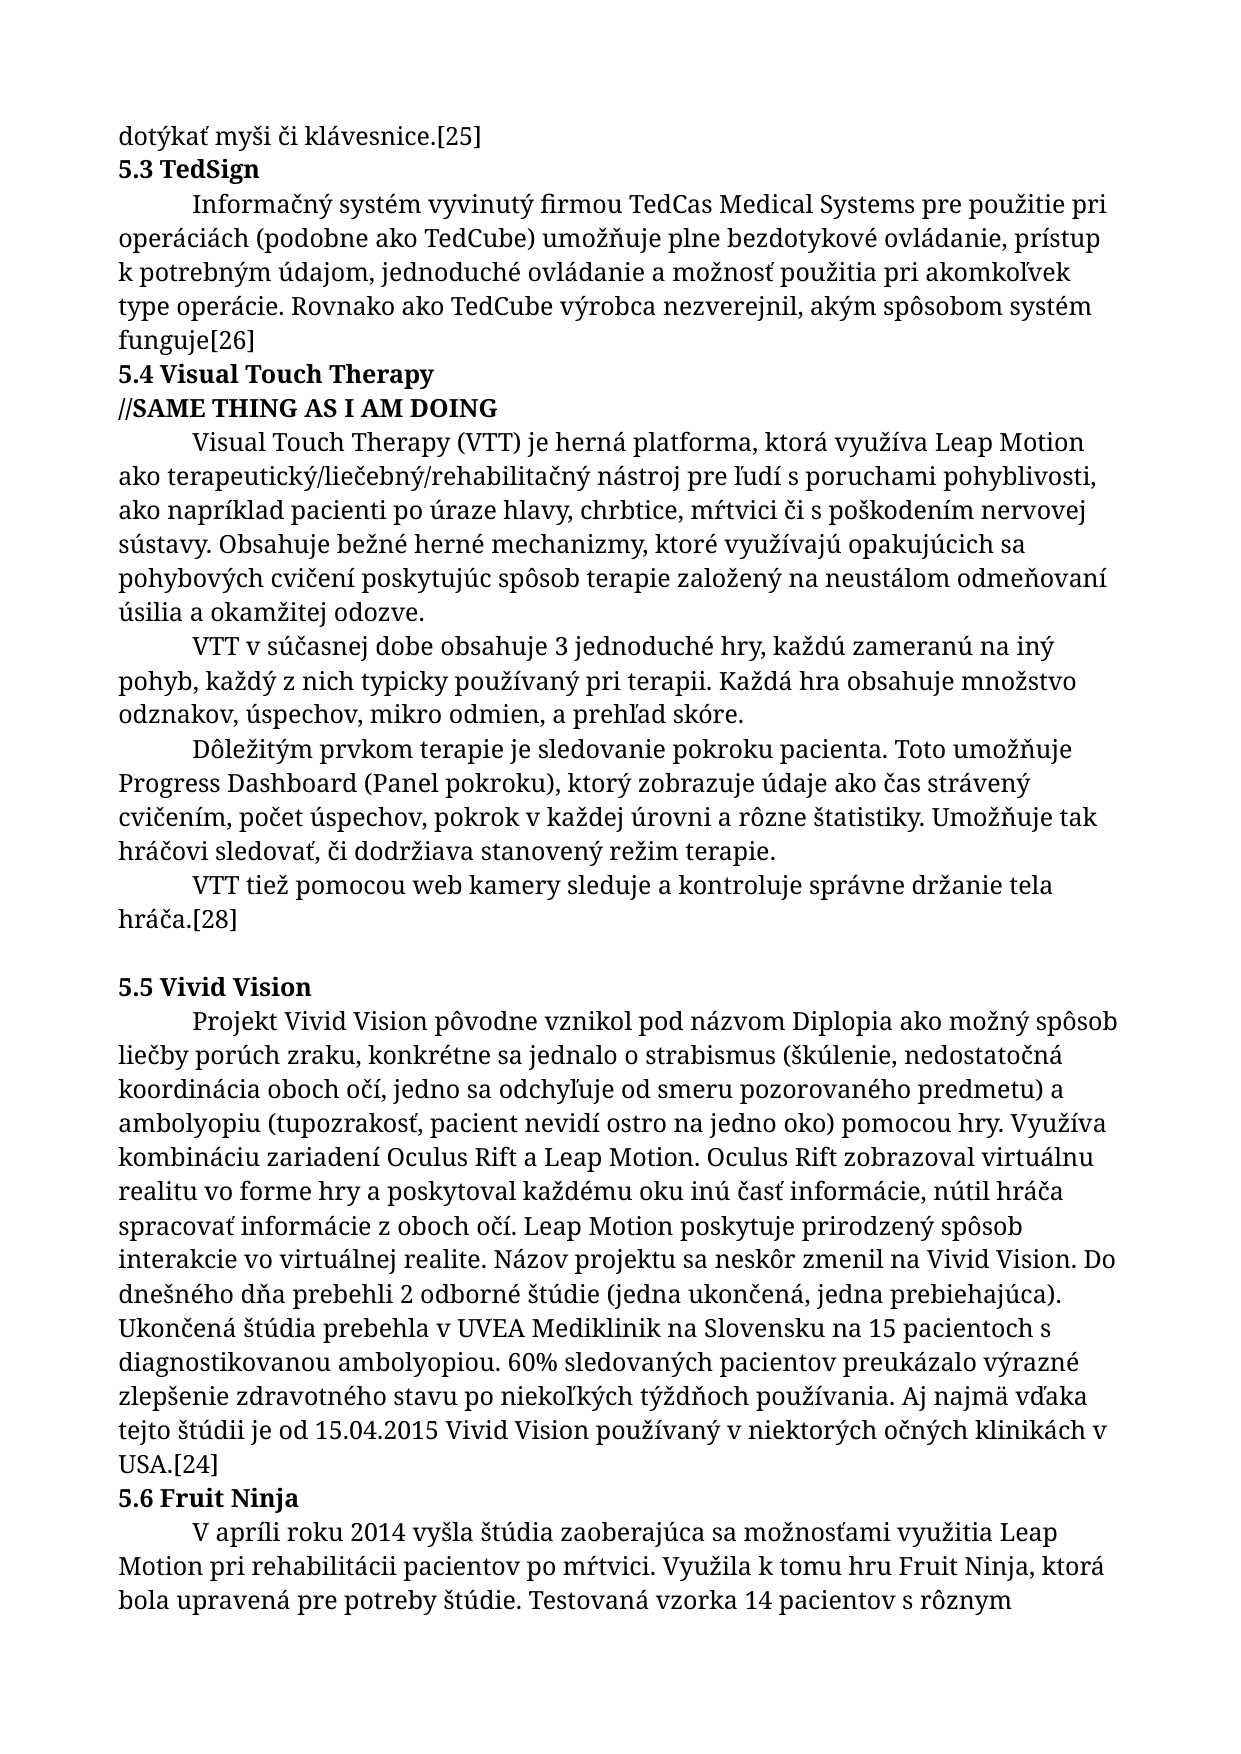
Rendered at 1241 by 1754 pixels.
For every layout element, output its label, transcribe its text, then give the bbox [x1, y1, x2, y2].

text Informačný systém vyvinutý firmou TedCas Medical Systems pre použitie pri operáciách (podobne ako TedCube) umožňuje plne bezdotykové ovládanie, prístup k potrebným údajom, jednoduché ovládanie a možnosť použitia pri akomkoľvek type operácie. Rovnako ako TedCube výrobca nezverejnil, akým spôsobom systém funguje[26] [118, 186, 1122, 357]
text //SAME THING AS I AM DOING [118, 391, 1122, 425]
text 5.5 Vivid Vision [118, 970, 1122, 1004]
text Dôležitým prvkom terapie je sledovanie pokroku pacienta. Toto umožňuje Progress Dashboard (Panel pokroku), ktorý zobrazuje údaje ako čas strávený cvičením, počet úspechov, pokrok v každej úrovni a rôzne štatistiky. Umožňuje tak hráčovi sledovať, či dodržiava stanovený režim terapie. [118, 731, 1122, 867]
text VTT v súčasnej dobe obsahuje 3 jednoduché hry, každú zameranú na iný pohyb, každý z nich typicky používaný pri terapii. Každá hra obsahuje množstvo odznakov, úspechov, mikro odmien, a prehľad skóre. [118, 629, 1122, 731]
text 5.4 Visual Touch Therapy [118, 357, 1122, 391]
text 5.6 Fruit Ninja [118, 1481, 1122, 1515]
text 5.3 TedSign [118, 152, 1122, 186]
text VTT tiež pomocou web kamery sleduje a kontroluje správne držanie tela hráča.[28] [118, 867, 1122, 936]
text Projekt Vivid Vision pôvodne vznikol pod názvom Diplopia ako možný spôsob liečby porúch zraku, konkrétne sa jednalo o strabismus (škúlenie, nedostatočná koordinácia oboch očí, jedno sa odchyľuje od smeru pozorovaného predmetu) a ambolyopiu (tupozrakosť, pacient nevidí ostro na jedno oko) pomocou hry. Využíva kombináciu zariadení Oculus Rift a Leap Motion. Oculus Rift zobrazoval virtuálnu realitu vo forme hry a poskytoval každému oku inú časť informácie, nútil hráča spracovať informácie z oboch očí. Leap Motion poskytuje prirodzený spôsob interakcie vo virtuálnej realite. Názov projektu sa neskôr zmenil na Vivid Vision. Do dnešného dňa prebehli 2 odborné štúdie (jedna ukončená, jedna prebiehajúca). Ukončená štúdia prebehla v UVEA Mediklinik na Slovensku na 15 pacientoch s diagnostikovanou ambolyopiou. 60% sledovaných pacientov preukázalo výrazné zlepšenie zdravotného stavu po niekoľkých týždňoch používania. Aj najmä vďaka tejto štúdii je od 15.04.2015 Vivid Vision používaný v niektorých očných klinikách v USA.[24] [118, 1004, 1122, 1481]
text dotýkať myši či klávesnice.[25] [118, 118, 1122, 152]
text Visual Touch Therapy (VTT) je herná platforma, ktorá využíva Leap Motion ako terapeutický/liečebný/rehabilitačný nástroj pre ľudí s poruchami pohyblivosti, ako napríklad pacienti po úraze hlavy, chrbtice, mŕtvici či s poškodením nervovej sústavy. Obsahuje bežné herné mechanizmy, ktoré využívajú opakujúcich sa pohybových cvičení poskytujúc spôsob terapie založený na neustálom odmeňovaní úsilia a okamžitej odozve. [118, 425, 1122, 629]
text V apríli roku 2014 vyšla štúdia zaoberajúca sa možnosťami využitia Leap Motion pri rehabilitácii pacientov po mŕtvici. Využila k tomu hru Fruit Ninja, ktorá bola upravená pre potreby štúdie. Testovaná vzorka 14 pacientov s rôznym [118, 1515, 1122, 1617]
